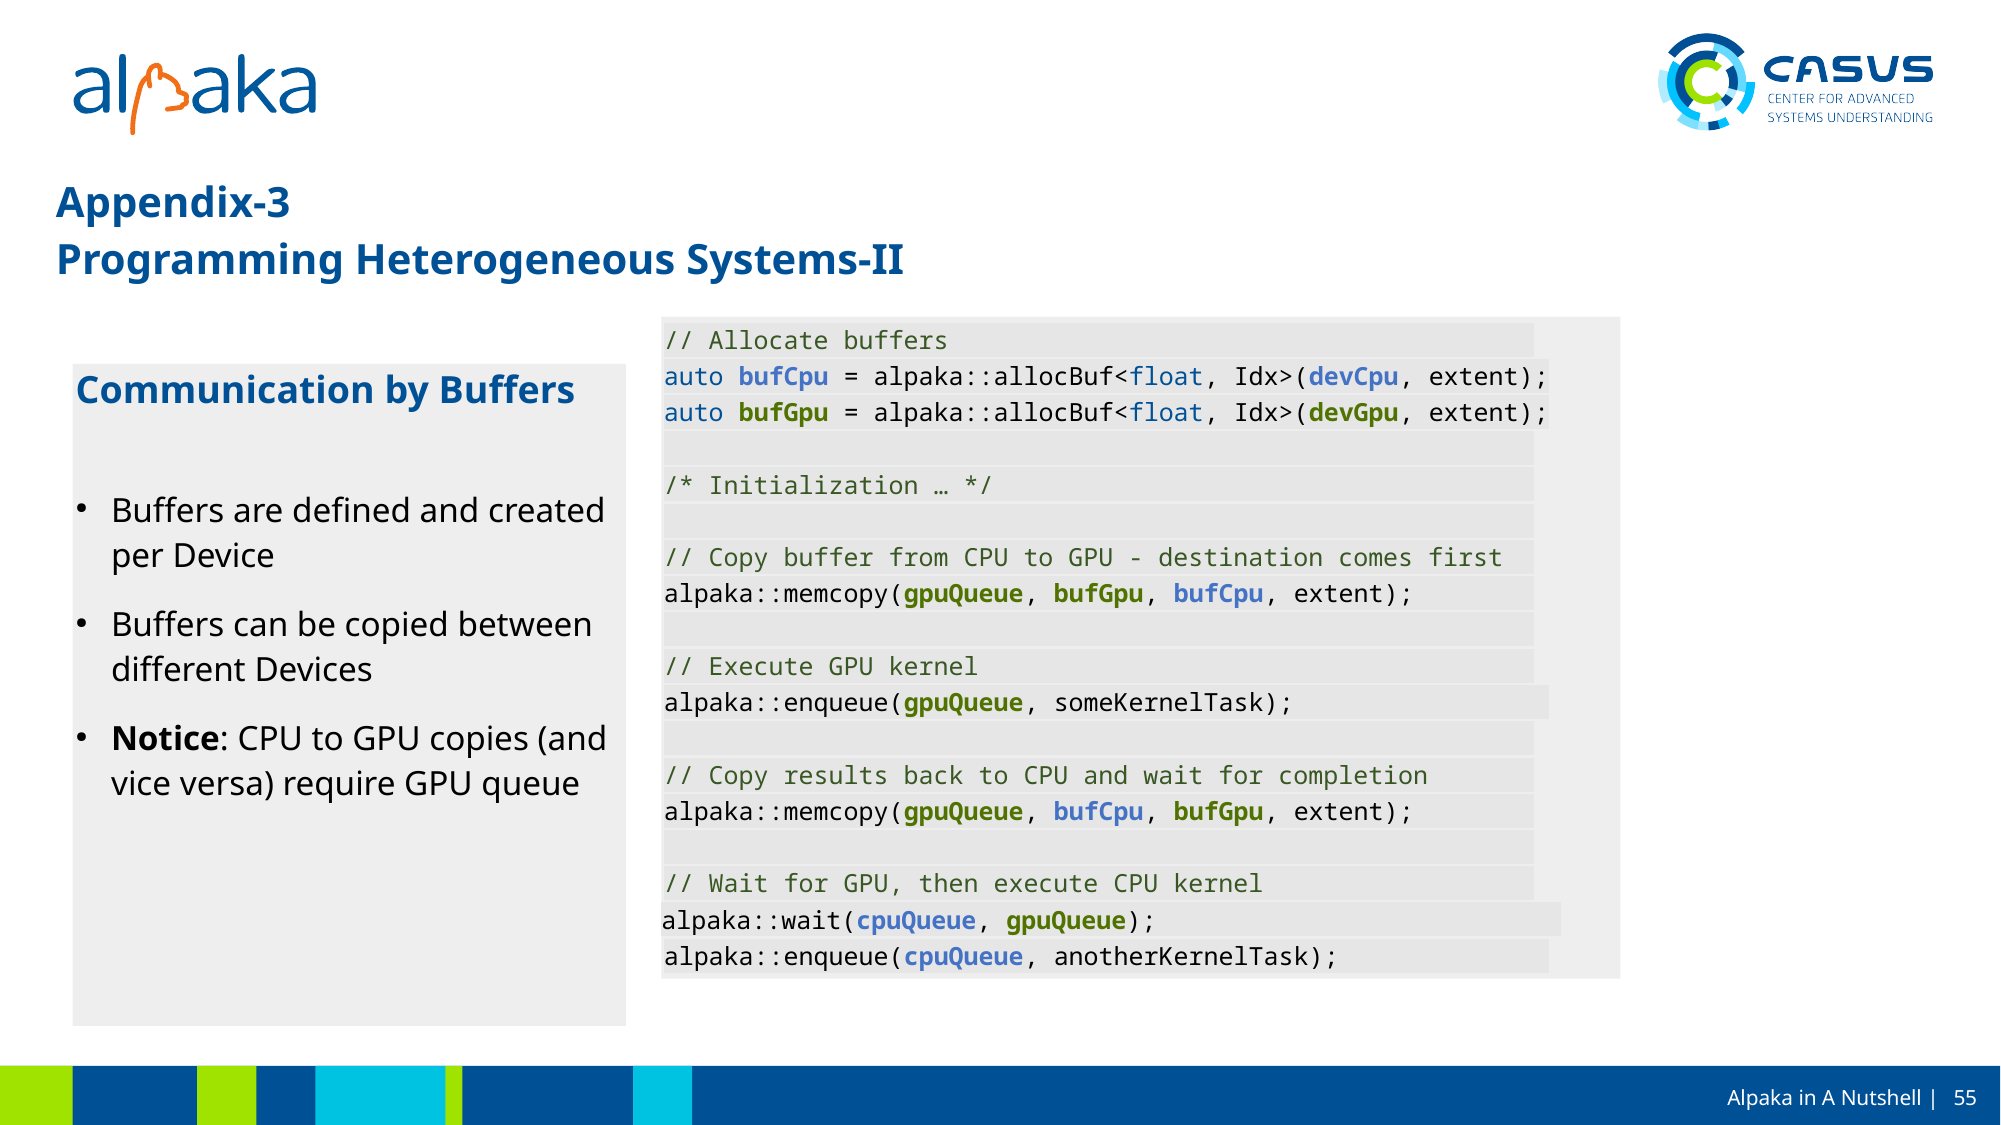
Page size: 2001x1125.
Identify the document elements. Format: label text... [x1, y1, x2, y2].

list // Allocate buffers auto bufCpu = alpaka::allocBuf<float, Idx>(devCpu, extent); auto bufGpu = alpaka::allocBuf<float, Idx>(devGpu, extent); /* Initialization … */ // Copy buffer from CPU to GPU - destination comes first alpaka::memcopy(gpuQueue, bufGpu, bufCpu, extent); // Execute GPU kernel alpaka::enqueue(gpuQueue, someKernelTask); // Copy results back to CPU and wait for completion alpaka::memcopy(gpuQueue, bufCpu, bufGpu, extent); // Wait for GPU, then execute CPU kernel alpaka::wait(cpuQueue, gpuQueue); alpaka::enqueue(cpuQueue, anotherKernelTask); [661, 316, 1621, 979]
picture [72, 53, 317, 136]
picture [1658, 33, 1933, 131]
list Communication by Buffers Buffers are defined and created per Device Buffers can be copied between different Devices Notice: CPU to GPU copies (and vice versa) require GPU queue [72, 363, 626, 1026]
title Appendix-3 Programming Heterogeneous Systems-II [55, 172, 1603, 287]
